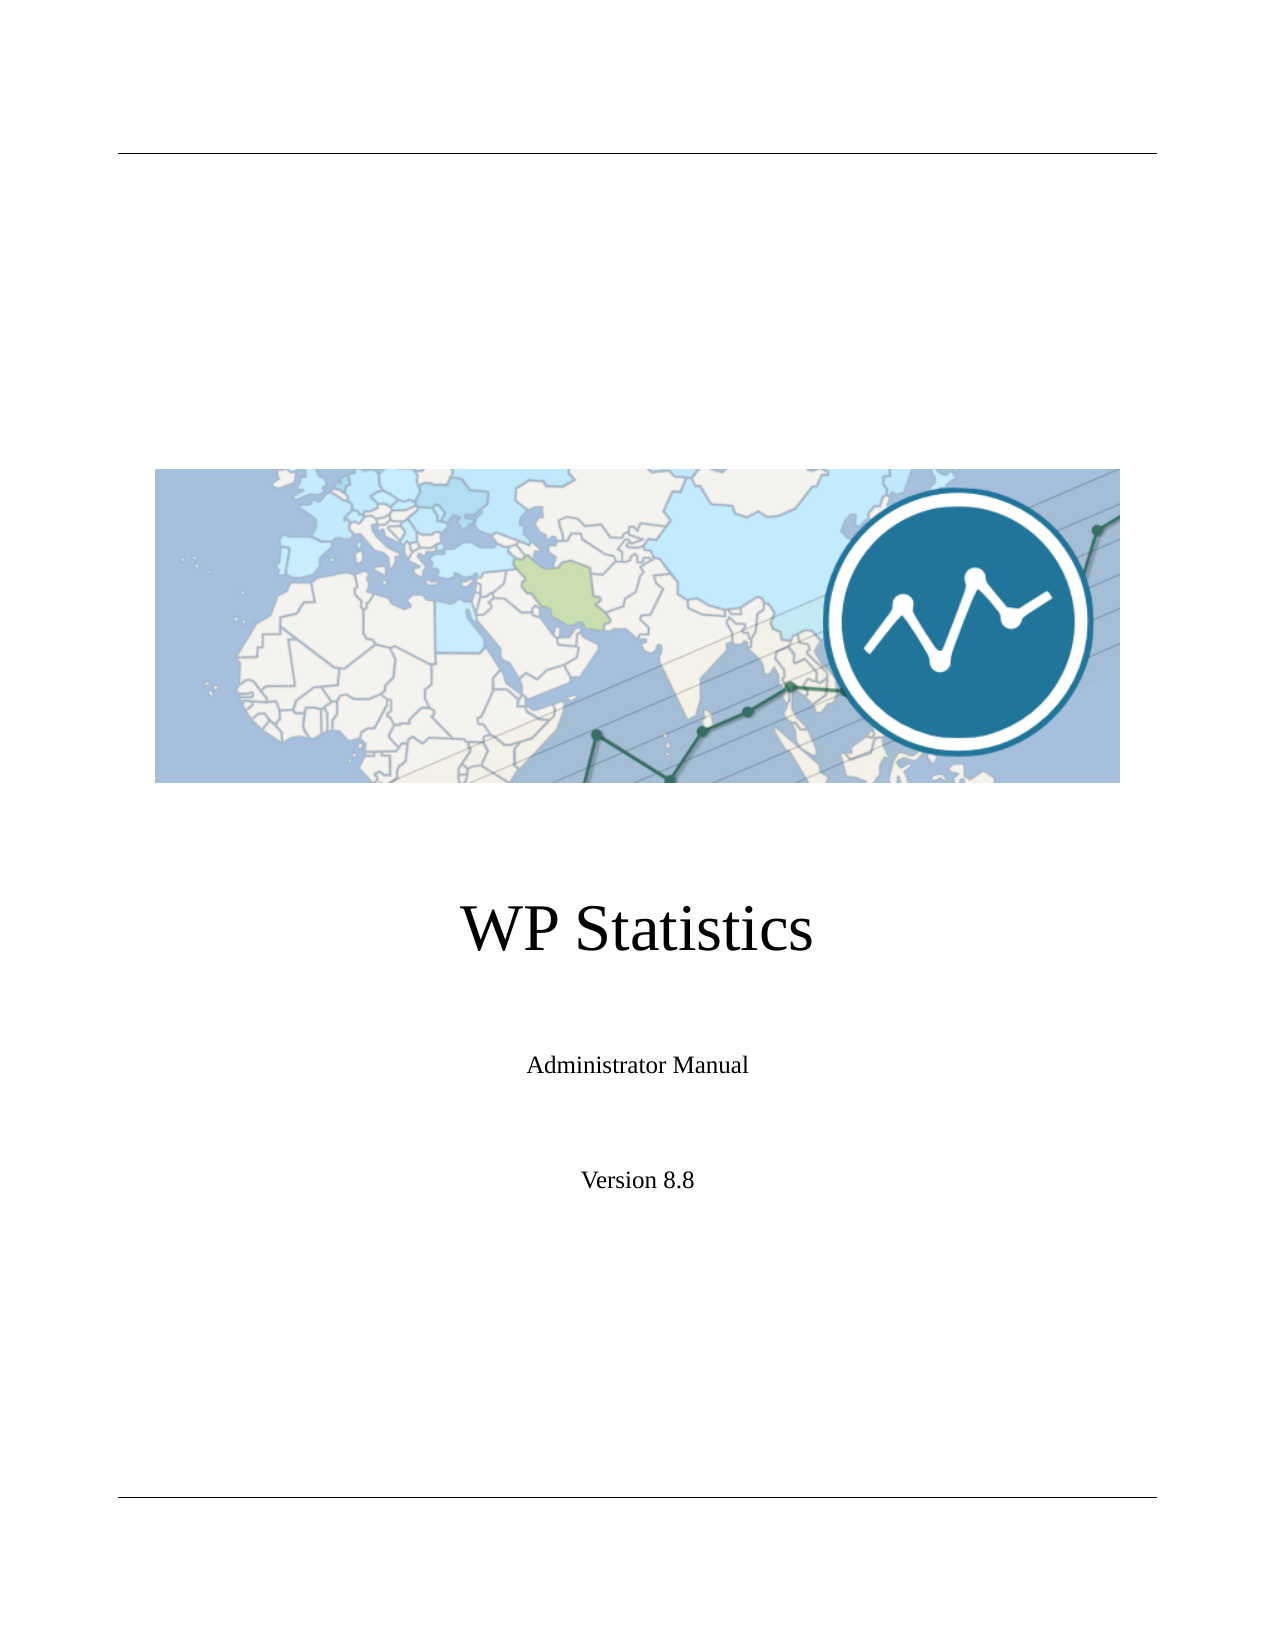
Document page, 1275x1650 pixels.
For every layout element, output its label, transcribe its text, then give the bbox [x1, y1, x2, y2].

text Administrator Manual [118, 1051, 1157, 1079]
picture [155, 469, 1120, 783]
text Version 8.8 [118, 1166, 1157, 1194]
text WP Statistics [118, 888, 1157, 964]
